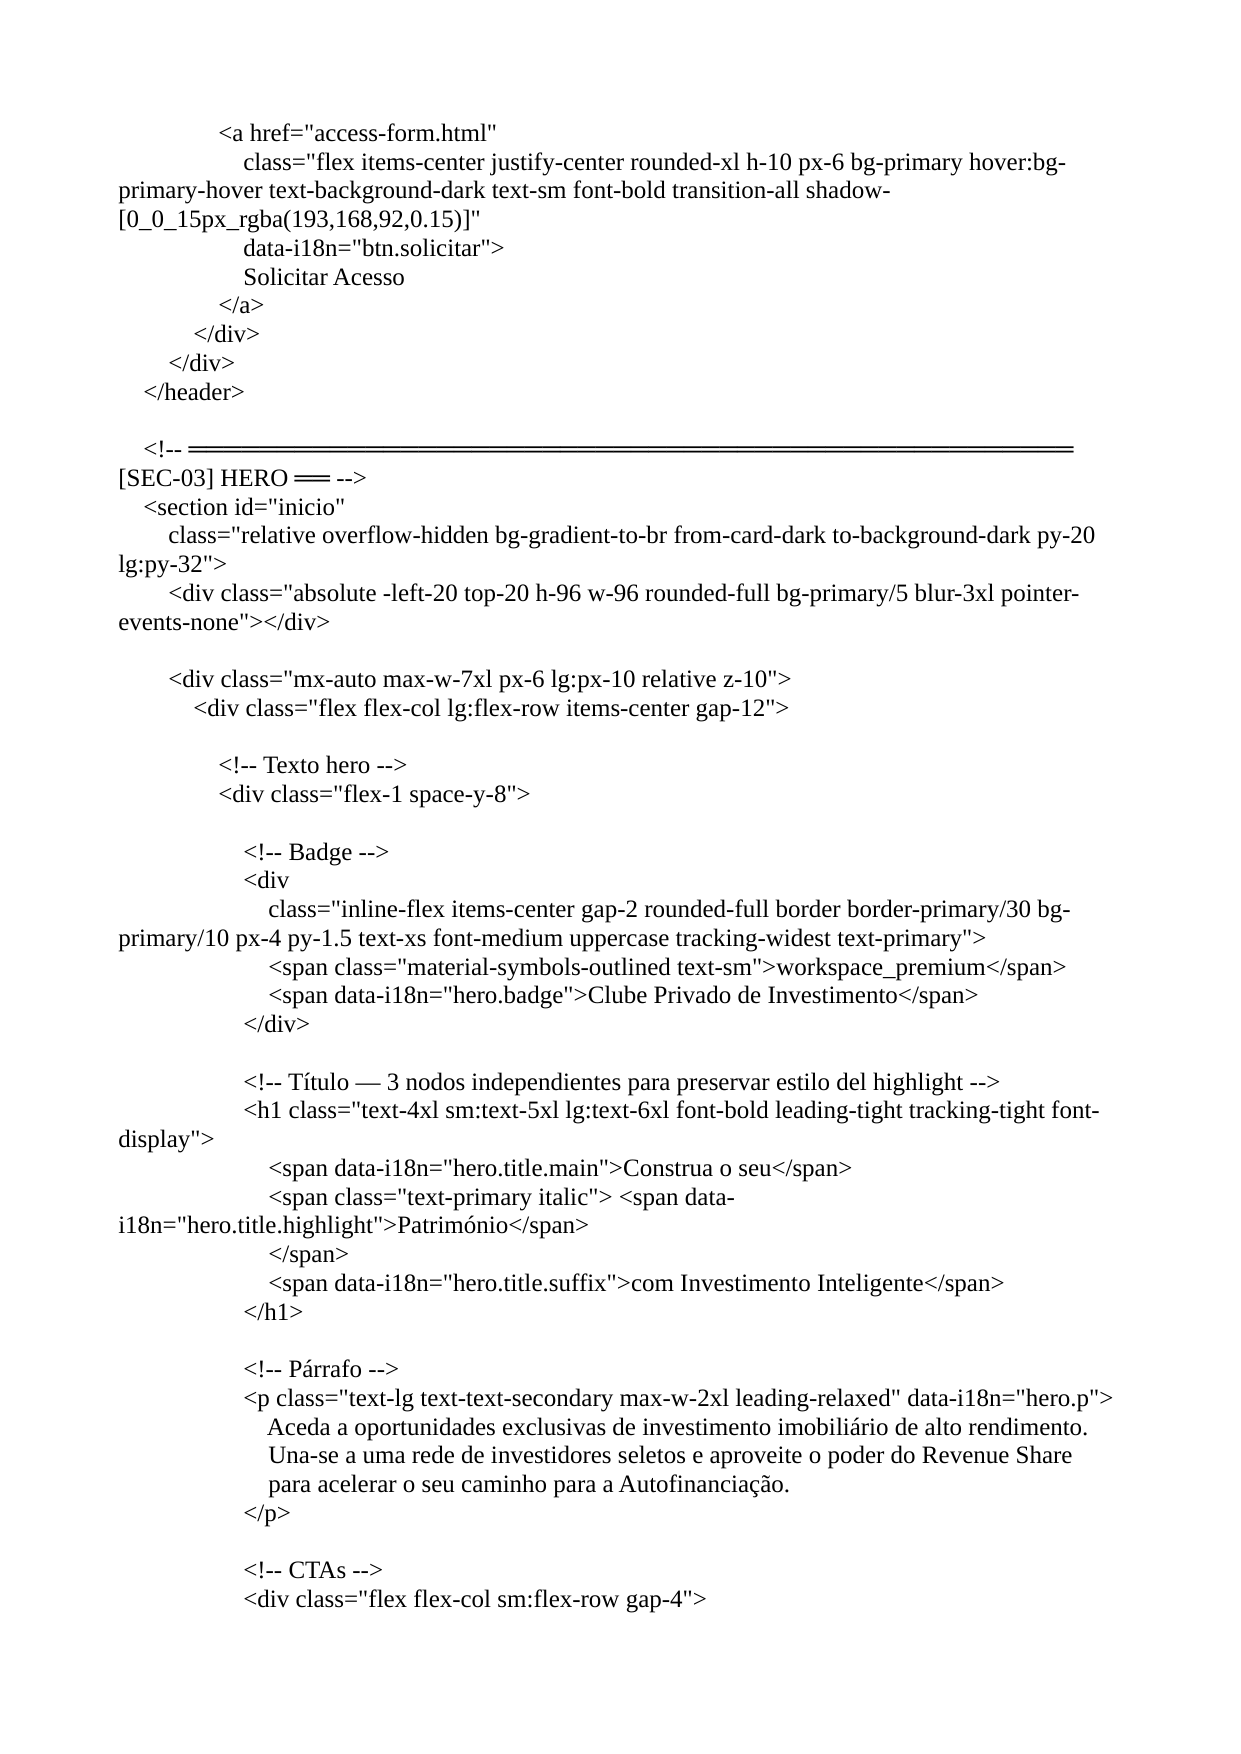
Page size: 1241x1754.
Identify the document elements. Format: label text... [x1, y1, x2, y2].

table_cell <a href="access-form.html" class="flex items-center justify-center rounded-xl h-10 px-6 bg-primary hover:bg-primary-hover text-background-dark text-sm font-bold transition-all shadow-[0_0_15px_rgba(193,168,92,0.15)]" data-i18n="btn.solicitar"> Solicitar Acesso </a> </div> </div> </header> <!-- ══════════════════════════════════════════════════ [SEC-03] HERO ══ --> <section id="inicio" class="relative overflow-hidden bg-gradient-to-br from-card-dark to-background-dark py-20 lg:py-32"> <div class="absolute -left-20 top-20 h-96 w-96 rounded-full bg-primary/5 blur-3xl pointer-events-none"></div> <div class="mx-auto max-w-7xl px-6 lg:px-10 relative z-10"> <div class="flex flex-col lg:flex-row items-center gap-12"> <!-- Texto hero --> <div class="flex-1 space-y-8"> <!-- Badge --> <div class="inline-flex items-center gap-2 rounded-full border border-primary/30 bg-primary/10 px-4 py-1.5 text-xs font-medium uppercase tracking-widest text-primary"> <span class="material-symbols-outlined text-sm">workspace_premium</span> <span data-i18n="hero.badge">Clube Privado de Investimento</span> </div> <!-- Título — 3 nodos independientes para preservar estilo del highlight --> <h1 class="text-4xl sm:text-5xl lg:text-6xl font-bold leading-tight tracking-tight font-display"> <span data-i18n="hero.title.main">Construa o seu</span> <span class="text-primary italic"> <span data-i18n="hero.title.highlight">Património</span> </span> <span data-i18n="hero.title.suffix">com Investimento Inteligente</span> </h1> <!-- Párrafo --> <p class="text-lg text-text-secondary max-w-2xl leading-relaxed" data-i18n="hero.p"> Aceda a oportunidades exclusivas de investimento imobiliário de alto rendimento. Una-se a uma rede de investidores seletos e aproveite o poder do Revenue Share para acelerar o seu caminho para a Autofinanciação. </p> <!-- CTAs --> <div class="flex flex-col sm:flex-row gap-4"> [118, 118, 1122, 1613]
